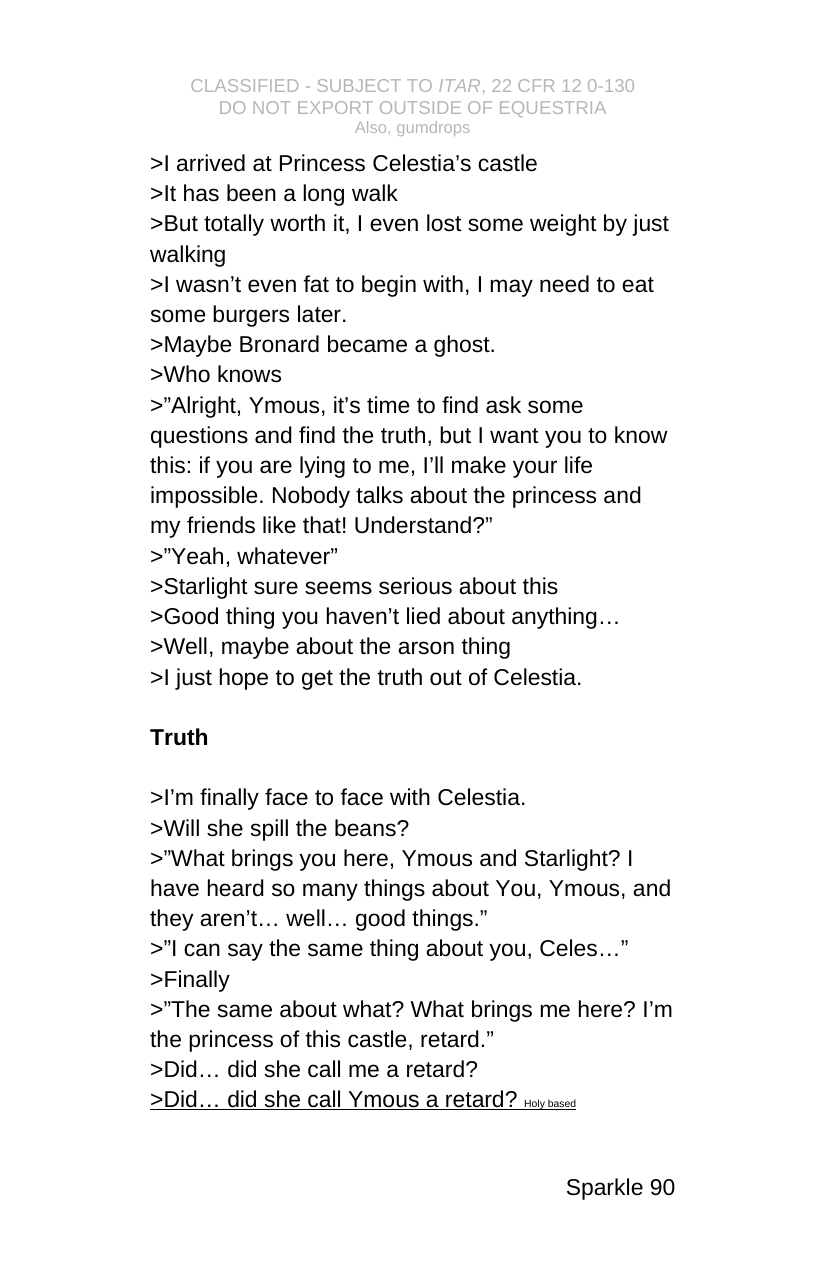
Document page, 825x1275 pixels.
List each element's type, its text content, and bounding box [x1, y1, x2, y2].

text >”Yeah, whatever” [150, 543, 675, 569]
text >Did… did she call me a retard? [150, 1056, 675, 1083]
text >I wasn’t even fat to begin with, I may need to eat some burgers later. [150, 271, 675, 327]
text >I’m finally face to face with Celestia. [150, 784, 675, 811]
text >Maybe Bronard became a ghost. [150, 331, 675, 358]
text >Will she spill the beans? [150, 814, 675, 841]
text >Finally [150, 966, 675, 992]
text >Who knows [150, 361, 675, 388]
text >Starlight sure seems serious about this [150, 573, 675, 599]
text >But totally worth it, I even lost some weight by just walking [150, 210, 675, 267]
text >I just hope to get the truth out of Celestia. [150, 663, 675, 690]
text >Well, maybe about the arson thing [150, 633, 675, 660]
text >I arrived at Princess Celestia’s castle [150, 150, 675, 176]
text >It has been a long walk [150, 180, 675, 207]
text >Did… did she call Ymous a retard? Holy based [150, 1086, 675, 1113]
text >”What brings you here, Ymous and Starlight? I have heard so many things about You, Ymous, and they aren’t… well… good things.” [150, 845, 675, 932]
text >”I can say the same thing about you, Celes…” [150, 935, 675, 962]
text >”The same about what? What brings me here? I’m the princess of this castle, retard.” [150, 996, 675, 1052]
text Truth [150, 724, 675, 750]
text >”Alright, Ymous, it’s time to find ask some questions and find the truth, but I want you to know this: if you are lying to me, I’ll make your life impossible. Nobody talks about the princess and my friends like that! Understand?” [150, 392, 675, 539]
text >Good thing you haven’t lied about anything… [150, 603, 675, 629]
